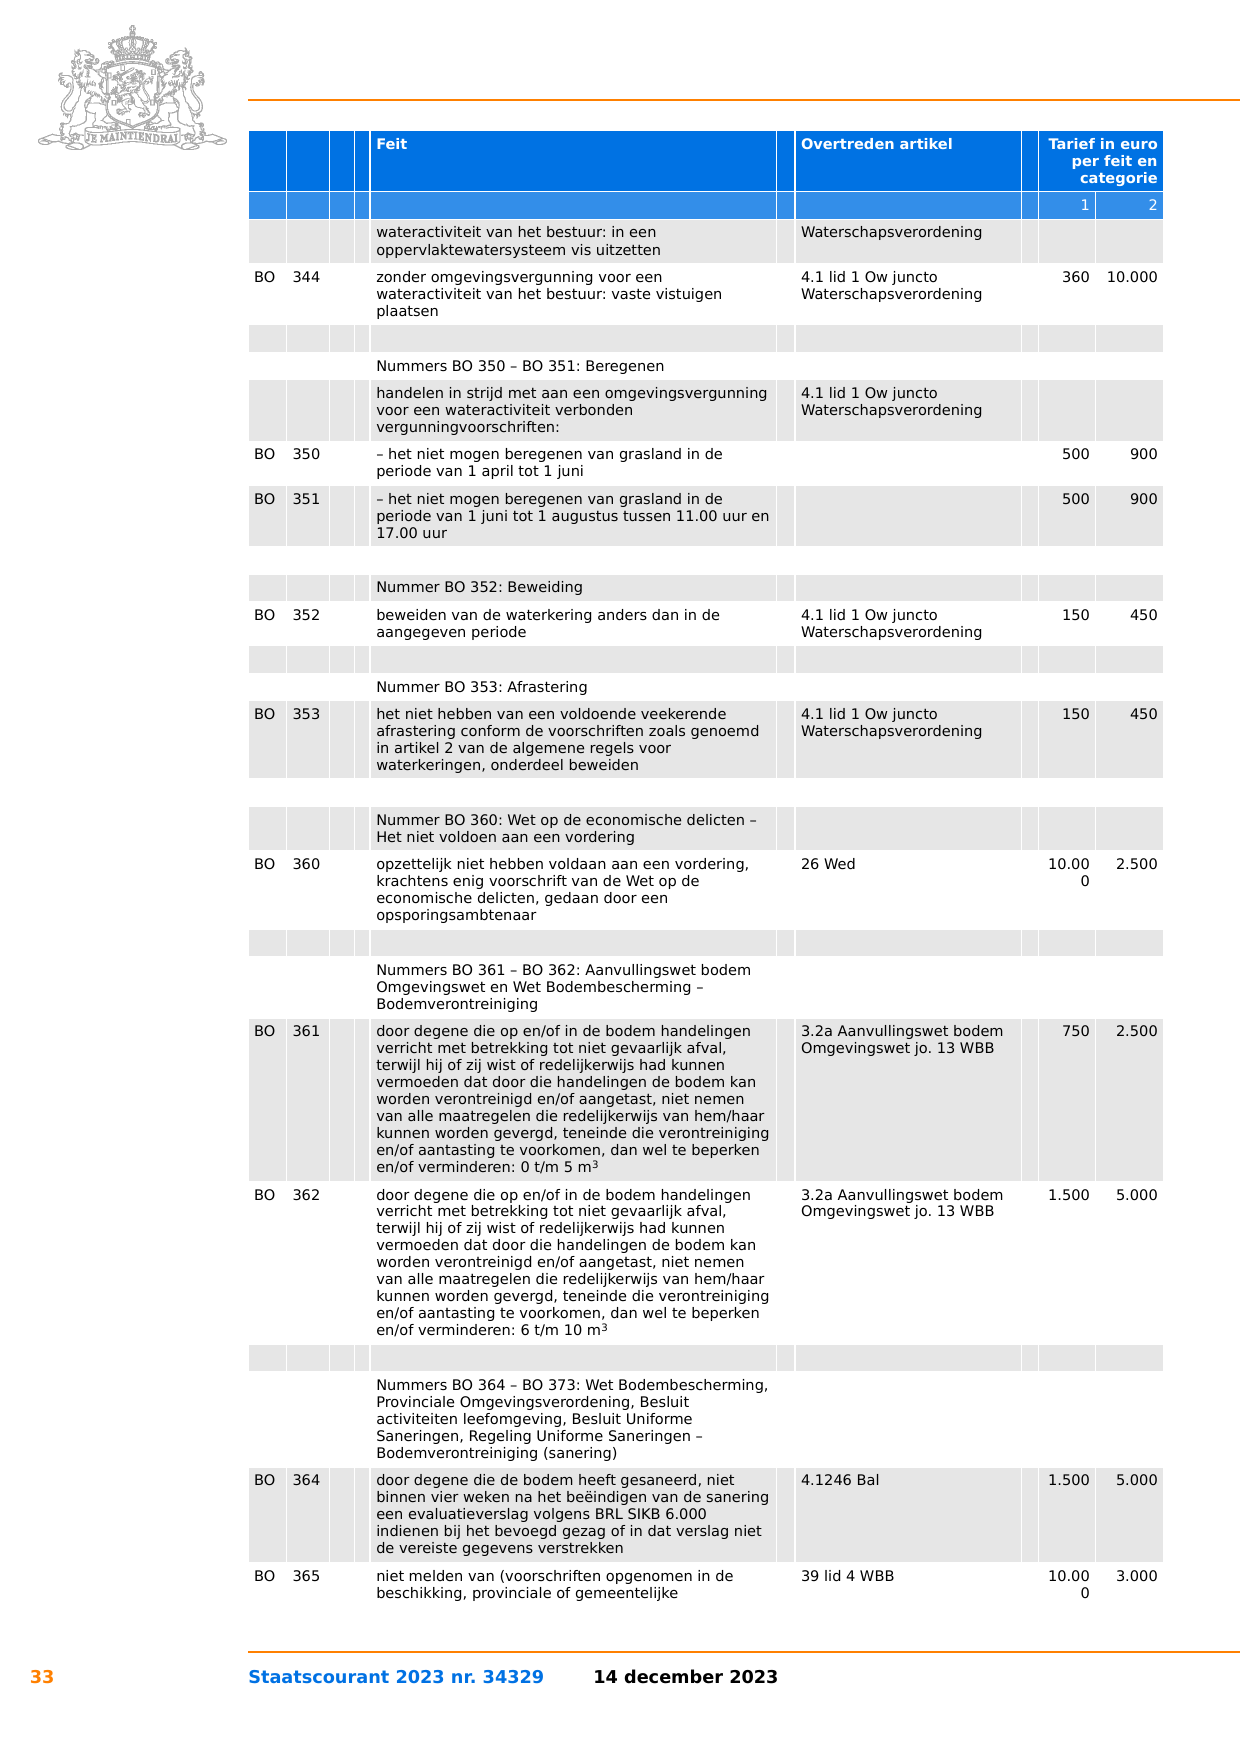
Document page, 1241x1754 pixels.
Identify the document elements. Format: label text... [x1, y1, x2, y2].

table_cell [355, 1372, 369, 1467]
table_cell door degene die de bodem heeft gesaneerd, niet binnen vier weken na het beëindigen van de sanering een evaluatieverslag volgens BRL SIKB 6.000 indienen bij het bevoegd gezag of in dat verslag niet de vereiste gegevens verstrekken [371, 1468, 776, 1562]
table_cell BO [249, 701, 286, 778]
table_cell [330, 1345, 354, 1371]
table_cell [355, 442, 369, 485]
table_cell [1039, 1345, 1095, 1371]
table_cell handelen in strijd met aan een omgevingsvergunning voor een wateractiviteit verbonden vergunningvoorschriften: [371, 380, 776, 441]
table_cell [249, 547, 286, 574]
table_cell 1.500 [1039, 1182, 1095, 1344]
table_cell BO [249, 851, 286, 929]
table_cell [1039, 807, 1095, 850]
table_cell [330, 220, 354, 263]
table_cell [355, 674, 369, 700]
table_cell 360 [287, 851, 329, 929]
table_cell [1039, 646, 1095, 673]
table_cell [796, 674, 1021, 700]
table_cell [330, 851, 354, 929]
table_cell [330, 957, 354, 1017]
table_header Feit [371, 131, 776, 191]
table_cell [355, 1563, 369, 1606]
table_cell 360 [1039, 264, 1095, 324]
table_cell [1096, 807, 1163, 850]
table_cell [777, 264, 794, 324]
table_cell [249, 380, 286, 441]
table_cell 750 [1039, 1019, 1095, 1181]
table_cell [796, 1345, 1021, 1371]
table_cell [1022, 442, 1038, 485]
table_cell beweiden van de waterkering anders dan in de aangegeven periode [371, 602, 776, 645]
table_cell [796, 807, 1021, 850]
table_cell BO [249, 442, 286, 485]
table_cell 351 [287, 486, 329, 546]
table_cell [1096, 646, 1163, 673]
table_cell [287, 192, 329, 219]
table_cell [1022, 957, 1038, 1017]
table_cell [1039, 674, 1095, 700]
table_header [1022, 131, 1038, 191]
table_cell 900 [1096, 486, 1163, 546]
table_cell [330, 602, 354, 645]
table_cell 26 Wed [796, 851, 1021, 929]
table_cell [1039, 575, 1095, 601]
table_cell wateractiviteit van het bestuur: in een oppervlaktewatersysteem vis uitzetten [371, 220, 776, 263]
table_cell [249, 353, 286, 379]
table_cell BO [249, 264, 286, 324]
table_cell [777, 930, 794, 956]
table_cell [355, 486, 369, 546]
table_cell 500 [1039, 442, 1095, 485]
table_cell [1039, 220, 1095, 263]
table_cell 5.000 [1096, 1468, 1163, 1562]
table_cell het niet hebben van een voldoende veekerende afrastering conform de voorschriften zoals genoemd in artikel 2 van de algemene regels voor waterkeringen, onderdeel beweiden [371, 701, 776, 778]
table_cell [249, 930, 286, 956]
table_cell 362 [287, 1182, 329, 1344]
table_cell [355, 602, 369, 645]
table_cell [330, 1563, 354, 1606]
table_cell [1022, 701, 1038, 778]
table_cell [1022, 851, 1038, 929]
table_cell [330, 192, 354, 219]
table_cell door degene die op en/of in de bodem handelingen verricht met betrekking tot niet gevaarlijk afval, terwijl hij of zij wist of redelijkerwijs had kunnen vermoeden dat door die handelingen de bodem kan worden verontreinigd en/of aangetast, niet nemen van alle maatregelen die redelijkerwijs van hem/haar kunnen worden gevergd, teneinde die verontreiniging en/of aantasting te voorkomen, dan wel te beperken en/of verminderen: 6 t/m 10 m3 [371, 1182, 776, 1344]
table_cell [1096, 780, 1163, 806]
table_cell [249, 646, 286, 673]
table_cell [330, 486, 354, 546]
table_cell 4.1 lid 1 Ow juncto Waterschapsverordening [796, 602, 1021, 645]
table_cell BO [249, 1019, 286, 1181]
table_cell [777, 957, 794, 1017]
table_cell [777, 674, 794, 700]
table_cell BO [249, 1182, 286, 1344]
table_cell [1039, 957, 1095, 1017]
table_cell [777, 575, 794, 601]
table_cell [777, 442, 794, 485]
table_cell [777, 646, 794, 673]
table_cell [796, 575, 1021, 601]
table_cell [330, 701, 354, 778]
table_cell [1039, 353, 1095, 379]
table_cell 3.2a Aanvullingswet bodem Omgevingswet jo. 13 WBB [796, 1019, 1021, 1181]
table_cell [249, 1345, 286, 1371]
table_cell [249, 1372, 286, 1467]
table_cell [796, 547, 1021, 574]
table_cell [287, 547, 329, 574]
table_cell BO [249, 1468, 286, 1562]
table_cell [287, 780, 329, 806]
table_header [287, 131, 329, 191]
table_cell [777, 547, 794, 574]
table_cell [287, 646, 329, 673]
table_cell [287, 957, 329, 1017]
table_cell [1022, 264, 1038, 324]
table_cell [330, 1468, 354, 1562]
table_cell [777, 353, 794, 379]
table_cell 352 [287, 602, 329, 645]
table_cell [1096, 220, 1163, 263]
table_cell [355, 353, 369, 379]
table_cell [1096, 380, 1163, 441]
table_cell [1022, 780, 1038, 806]
table_cell [355, 701, 369, 778]
table_cell [287, 1345, 329, 1371]
table_cell Nummers BO 350 – BO 351: Beregenen [371, 353, 776, 379]
table_cell Nummers BO 361 – BO 362: Aanvullingswet bodem Omgevingswet en Wet Bodembescherming – Bodemverontreiniging [371, 957, 776, 1017]
table_cell [777, 486, 794, 546]
table_cell [330, 646, 354, 673]
table_cell [249, 325, 286, 352]
table_cell 2.500 [1096, 851, 1163, 929]
table_cell [777, 220, 794, 263]
table_cell – het niet mogen beregenen van grasland in de periode van 1 juni tot 1 augustus tussen 11.00 uur en 17.00 uur [371, 486, 776, 546]
table_cell [287, 380, 329, 441]
table_cell [777, 1563, 794, 1606]
table_cell [249, 575, 286, 601]
table_cell [355, 325, 369, 352]
table_cell 2.500 [1096, 1019, 1163, 1181]
table_cell [249, 192, 286, 219]
table_cell [1022, 1372, 1038, 1467]
table_cell [796, 646, 1021, 673]
table_cell [355, 264, 369, 324]
table_cell Nummers BO 364 – BO 373: Wet Bodembescherming, Provinciale Omgevingsverordening, Besluit activiteiten leefomgeving, Besluit Uniforme Saneringen, Regeling Uniforme Saneringen – Bodemverontreiniging (sanering) [371, 1372, 776, 1467]
table_cell [371, 780, 776, 806]
table_cell [355, 192, 369, 219]
table_cell [1039, 380, 1095, 441]
table_cell 353 [287, 701, 329, 778]
table_cell [330, 1182, 354, 1344]
table_cell [1039, 547, 1095, 574]
table_cell [287, 325, 329, 352]
table_cell [1022, 380, 1038, 441]
table_cell [355, 1182, 369, 1344]
table_cell [371, 646, 776, 673]
table_cell [330, 1372, 354, 1467]
table_cell [330, 807, 354, 850]
table_cell [330, 325, 354, 352]
table_cell 10.000 [1096, 264, 1163, 324]
table_cell [371, 325, 776, 352]
table_cell 150 [1039, 602, 1095, 645]
table_cell [249, 220, 286, 263]
table_cell [355, 851, 369, 929]
table_cell [355, 930, 369, 956]
table_cell [777, 602, 794, 645]
table_cell [355, 380, 369, 441]
table_cell [1022, 930, 1038, 956]
table_cell 344 [287, 264, 329, 324]
table_cell 450 [1096, 602, 1163, 645]
table_cell [1022, 486, 1038, 546]
table_cell [355, 220, 369, 263]
table_cell [371, 1345, 776, 1371]
table_cell [249, 807, 286, 850]
table_cell [777, 192, 794, 219]
table_cell [249, 780, 286, 806]
table_cell [287, 674, 329, 700]
table_cell niet melden van (voorschriften opgenomen in de beschikking, provinciale of gemeentelijke [371, 1563, 776, 1606]
table_cell 350 [287, 442, 329, 485]
table_cell [287, 807, 329, 850]
table_cell BO [249, 1563, 286, 1606]
table_cell [355, 646, 369, 673]
table_cell [249, 674, 286, 700]
table_cell [287, 220, 329, 263]
table_header Tarief in euro per feit en categorie [1039, 131, 1163, 191]
table_cell 4.1246 Bal [796, 1468, 1021, 1562]
table_cell [1096, 674, 1163, 700]
table_cell [330, 547, 354, 574]
table_cell [777, 1182, 794, 1344]
table_cell [796, 1372, 1021, 1467]
table_cell [330, 264, 354, 324]
table_cell [1096, 1372, 1163, 1467]
table_cell [777, 325, 794, 352]
table_cell [355, 1345, 369, 1371]
table_cell BO [249, 602, 286, 645]
table_cell [777, 780, 794, 806]
table_cell 4.1 lid 1 Ow juncto Waterschapsverordening [796, 701, 1021, 778]
table_cell [355, 957, 369, 1017]
table_cell [777, 701, 794, 778]
table_cell [796, 957, 1021, 1017]
table_cell 4.1 lid 1 Ow juncto Waterschapsverordening [796, 264, 1021, 324]
table_cell [1096, 957, 1163, 1017]
table_cell 2 [1096, 192, 1163, 219]
table_cell 1 [1039, 192, 1095, 219]
table_cell [330, 380, 354, 441]
table_cell [1039, 930, 1095, 956]
table_header [777, 131, 794, 191]
picture [38, 25, 227, 150]
table_cell BO [249, 486, 286, 546]
table_header [249, 131, 286, 191]
table_cell Nummer BO 352: Beweiding [371, 575, 776, 601]
table_cell [371, 930, 776, 956]
table_cell [355, 575, 369, 601]
table_cell [796, 442, 1021, 485]
table_cell [1022, 1468, 1038, 1562]
table_cell [777, 1468, 794, 1562]
table_cell [355, 547, 369, 574]
table_cell [1022, 807, 1038, 850]
table_cell [1022, 547, 1038, 574]
table_cell Nummer BO 360: Wet op de economische delicten – Het niet voldoen aan een vordering [371, 807, 776, 850]
table_header [355, 131, 369, 191]
table_cell [330, 442, 354, 485]
table_cell [330, 930, 354, 956]
table_cell [1096, 1345, 1163, 1371]
table_cell 150 [1039, 701, 1095, 778]
table_cell [796, 353, 1021, 379]
table_cell Nummer BO 353: Afrastering [371, 674, 776, 700]
table_cell [330, 674, 354, 700]
table_cell zonder omgevingsvergunning voor een wateractiviteit van het bestuur: vaste vistuigen plaatsen [371, 264, 776, 324]
table_cell [287, 930, 329, 956]
table_cell [1039, 780, 1095, 806]
table_cell [330, 353, 354, 379]
table_cell 364 [287, 1468, 329, 1562]
table_cell 10.000 [1039, 851, 1095, 929]
table_cell 450 [1096, 701, 1163, 778]
table_cell [1022, 1019, 1038, 1181]
table_cell [371, 192, 776, 219]
table_cell 39 lid 4 WBB [796, 1563, 1021, 1606]
table_cell [777, 807, 794, 850]
table_header Overtreden artikel [796, 131, 1021, 191]
table_cell – het niet mogen beregenen van grasland in de periode van 1 april tot 1 juni [371, 442, 776, 485]
table_cell 4.1 lid 1 Ow juncto Waterschapsverordening [796, 380, 1021, 441]
table_cell [1022, 325, 1038, 352]
table_cell [1022, 353, 1038, 379]
table_cell [796, 780, 1021, 806]
table_cell 3.2a Aanvullingswet bodem Omgevingswet jo. 13 WBB [796, 1182, 1021, 1344]
table_cell [1096, 575, 1163, 601]
table_cell [796, 325, 1021, 352]
table_cell [1096, 547, 1163, 574]
table_cell [777, 380, 794, 441]
table_cell [1022, 1345, 1038, 1371]
table_cell 1.500 [1039, 1468, 1095, 1562]
table_cell [1096, 325, 1163, 352]
table_header [330, 131, 354, 191]
table_cell [249, 957, 286, 1017]
table_cell 900 [1096, 442, 1163, 485]
table_cell [1022, 1182, 1038, 1344]
table_cell [1022, 674, 1038, 700]
table_cell [1022, 575, 1038, 601]
table_cell [355, 807, 369, 850]
table_cell [777, 851, 794, 929]
table_cell [355, 1019, 369, 1181]
table_cell [1039, 325, 1095, 352]
table_cell door degene die op en/of in de bodem handelingen verricht met betrekking tot niet gevaarlijk afval, terwijl hij of zij wist of redelijkerwijs had kunnen vermoeden dat door die handelingen de bodem kan worden verontreinigd en/of aangetast, niet nemen van alle maatregelen die redelijkerwijs van hem/haar kunnen worden gevergd, teneinde die verontreiniging en/of aantasting te voorkomen, dan wel te beperken en/of verminderen: 0 t/m 5 m3 [371, 1019, 776, 1181]
table_cell [796, 930, 1021, 956]
table_cell Waterschapsverordening [796, 220, 1021, 263]
table_cell [371, 547, 776, 574]
table_cell [330, 780, 354, 806]
table_cell [330, 1019, 354, 1181]
table_cell [287, 1372, 329, 1467]
table_cell opzettelijk niet hebben voldaan aan een vordering, krachtens enig voorschrift van de Wet op de economische delicten, gedaan door een opsporingsambtenaar [371, 851, 776, 929]
table_cell 3.000 [1096, 1563, 1163, 1606]
table_cell [355, 1468, 369, 1562]
table_cell 365 [287, 1563, 329, 1606]
table_cell 500 [1039, 486, 1095, 546]
table_cell 361 [287, 1019, 329, 1181]
table_cell [1022, 646, 1038, 673]
table_cell [1022, 192, 1038, 219]
table_cell [1096, 353, 1163, 379]
table_cell [1096, 930, 1163, 956]
table_cell [287, 575, 329, 601]
table_cell [1039, 1372, 1095, 1467]
table_cell [777, 1345, 794, 1371]
table_cell [1022, 1563, 1038, 1606]
table_cell [777, 1372, 794, 1467]
table_cell [796, 192, 1021, 219]
table_cell 10.000 [1039, 1563, 1095, 1606]
table_cell [1022, 602, 1038, 645]
table_cell 5.000 [1096, 1182, 1163, 1344]
table_cell [796, 486, 1021, 546]
table_cell [330, 575, 354, 601]
table_cell [1022, 220, 1038, 263]
table_cell [777, 1019, 794, 1181]
table_cell [287, 353, 329, 379]
table_cell [355, 780, 369, 806]
